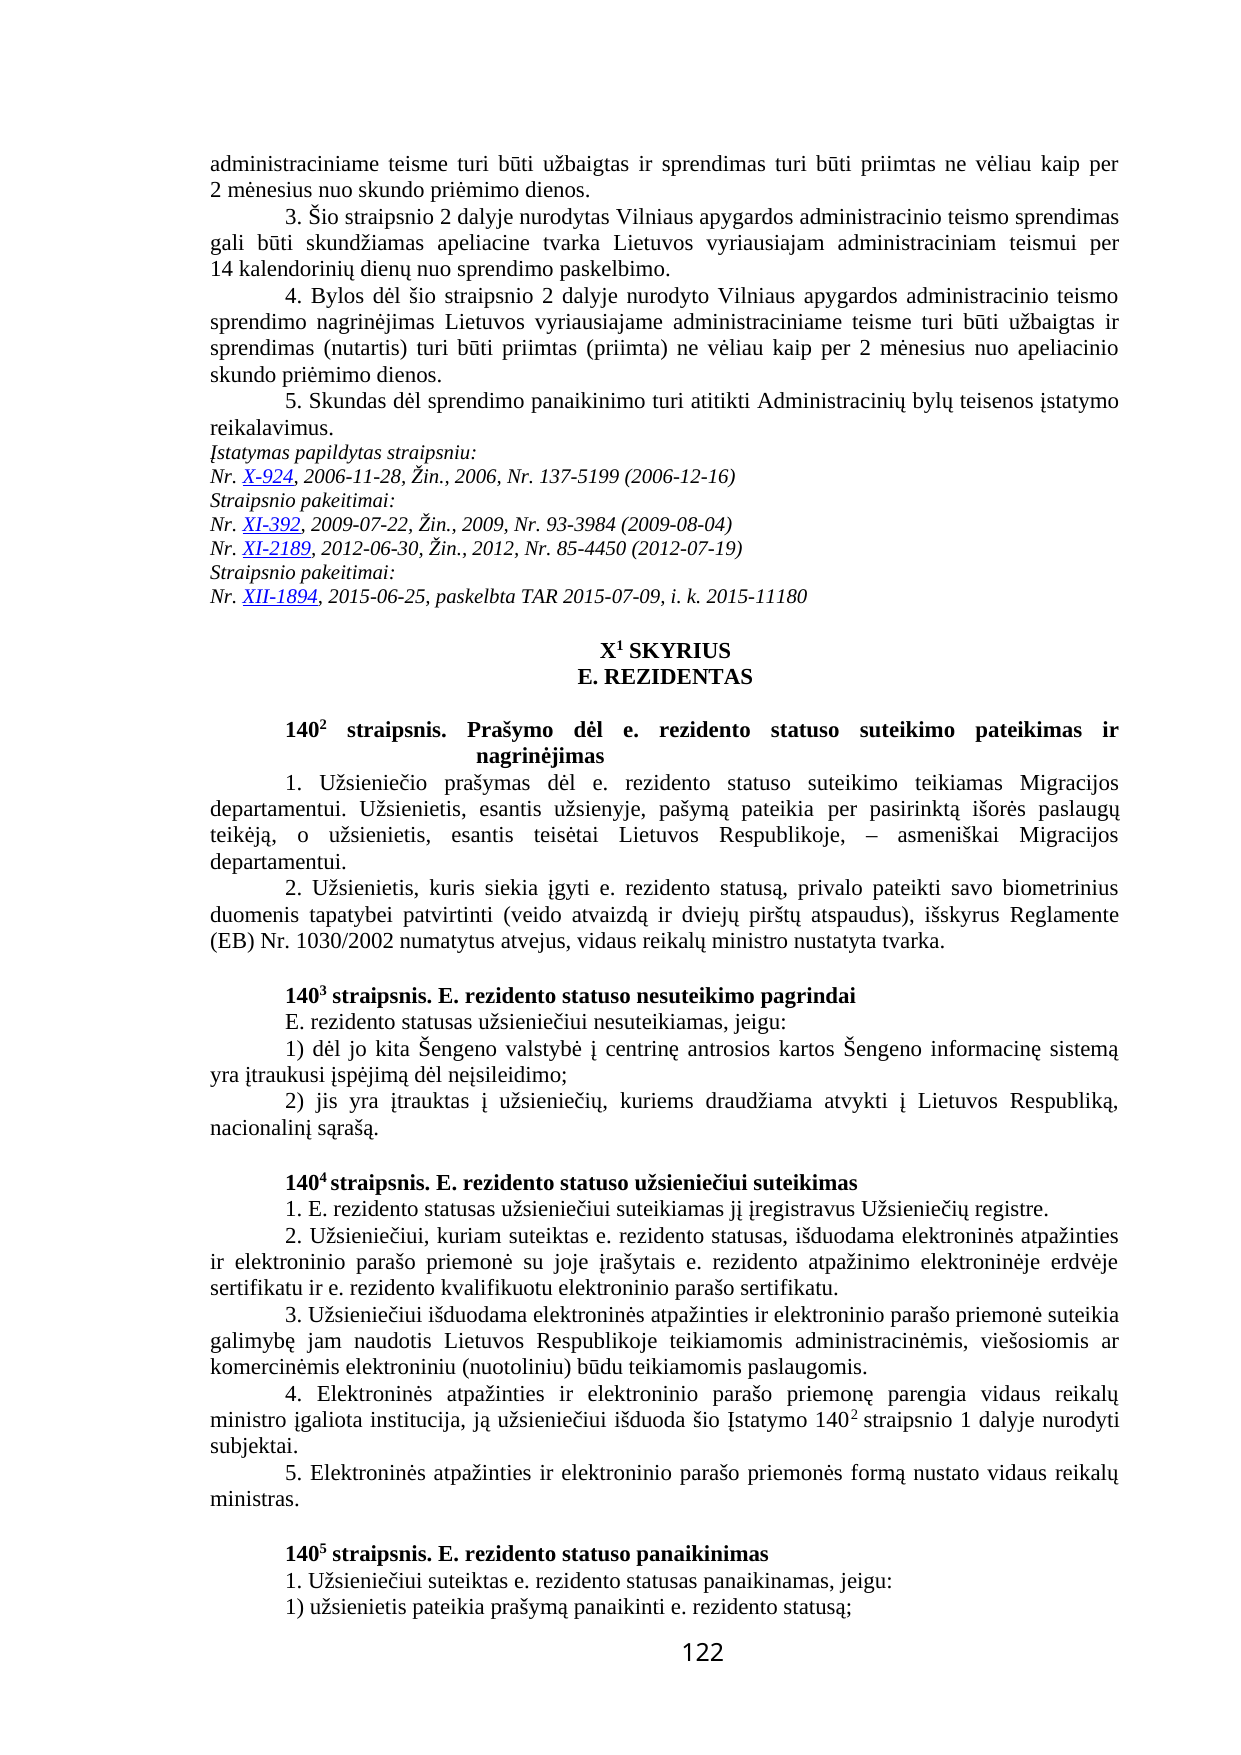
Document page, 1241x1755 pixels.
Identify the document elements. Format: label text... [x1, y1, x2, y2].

text 1) užsienietis pateikia prašymą panaikinti e. rezidento statusą; [210, 1593, 1120, 1619]
text 3. Užsieniečiui išduodama elektroninės atpažinties ir elektroninio parašo priemonė suteikia galimybę jam naudotis Lietuvos Respublikoje teikiamomis administracinėmis, viešosiomis ar komercinėmis elektroniniu (nuotoliniu) būdu teikiamomis paslaugomis. [210, 1301, 1120, 1380]
text 1403 straipsnis. E. rezidento statuso nesuteikimo pagrindai [210, 982, 1120, 1008]
text 4. Bylos dėl šio straipsnio 2 dalyje nurodyto Vilniaus apygardos administracinio teismo sprendimo nagrinėjimas Lietuvos vyriausiajame administraciniame teisme turi būti užbaigtas ir sprendimas (nutartis) turi būti priimtas (priimta) ne vėliau kaip per 2 mėnesius nuo apeliacinio skundo priėmimo dienos. [210, 282, 1120, 387]
text 5. Elektroninės atpažinties ir elektroninio parašo priemonės formą nustato vidaus reikalų ministras. [210, 1459, 1120, 1512]
text 1405 straipsnis. E. rezidento statuso panaikinimas [210, 1540, 1120, 1567]
text 2) jis yra įtrauktas į užsieniečių, kuriems draudžiama atvykti į Lietuvos Respubliką, nacionalinį sąrašą. [210, 1087, 1120, 1140]
text Nr. XII-1894, 2015-06-25, paskelbta TAR 2015-07-09, i. k. 2015-11180 [210, 584, 1120, 608]
text administraciniame teisme turi būti užbaigtas ir sprendimas turi būti priimtas ne vėliau kaip per 2 mėnesius nuo skundo priėmimo dienos. [210, 150, 1120, 203]
text 1. Užsieniečiui suteiktas e. rezidento statusas panaikinamas, jeigu: [210, 1567, 1120, 1593]
text E. REZIDENTAS [210, 663, 1120, 690]
text Įstatymas papildytas straipsniu: [210, 440, 1120, 464]
text 1) dėl jo kita Šengeno valstybė į centrinę antrosios kartos Šengeno informacinę sistemą yra įtraukusi įspėjimą dėl neįsileidimo; [210, 1035, 1120, 1087]
text X1 SKYRIUS [210, 637, 1120, 663]
text Straipsnio pakeitimai: [210, 560, 1120, 584]
text 1404 straipsnis. E. rezidento statuso užsieniečiui suteikimas [210, 1169, 1120, 1195]
text 3. Šio straipsnio 2 dalyje nurodytas Vilniaus apygardos administracinio teismo sprendimas gali būti skundžiamas apeliacine tvarka Lietuvos vyriausiajam administraciniam teismui per 14 kalendorinių dienų nuo sprendimo paskelbimo. [210, 203, 1120, 282]
text Nr. X-924, 2006-11-28, Žin., 2006, Nr. 137-5199 (2006-12-16) [210, 464, 1120, 488]
text 1. E. rezidento statusas užsieniečiui suteikiamas jį įregistravus Užsieniečių registre. [210, 1195, 1120, 1222]
text 4. Elektroninės atpažinties ir elektroninio parašo priemonę parengia vidaus reikalų ministro įgaliota institucija, ją užsieniečiui išduoda šio Įstatymo 1402 straipsnio 1 dalyje nurodyti subjektai. [210, 1380, 1120, 1459]
text 5. Skundas dėl sprendimo panaikinimo turi atitikti Administracinių bylų teisenos įstatymo reikalavimus. [210, 387, 1120, 440]
text Nr. XI-392, 2009-07-22, Žin., 2009, Nr. 93-3984 (2009-08-04) [210, 512, 1120, 536]
text E. rezidento statusas užsieniečiui nesuteikiamas, jeigu: [210, 1008, 1120, 1035]
text 2. Užsieniečiui, kuriam suteiktas e. rezidento statusas, išduodama elektroninės atpažinties ir elektroninio parašo priemonė su joje įrašytais e. rezidento atpažinimo elektroninėje erdvėje sertifikatu ir e. rezidento kvalifikuotu elektroninio parašo sertifikatu. [210, 1222, 1120, 1301]
text 2. Užsienietis, kuris siekia įgyti e. rezidento statusą, privalo pateikti savo biometrinius duomenis tapatybei patvirtinti (veido atvaizdą ir dviejų pirštų atspaudus), išskyrus Reglamente (EB) Nr. 1030/2002 numatytus atvejus, vidaus reikalų ministro nustatyta tvarka. [210, 874, 1120, 953]
text Straipsnio pakeitimai: [210, 488, 1120, 512]
text 1. Užsieniečio prašymas dėl e. rezidento statuso suteikimo teikiamas Migracijos departamentui. Užsienietis, esantis užsienyje, pašymą pateikia per pasirinktą išorės paslaugų teikėją, o užsienietis, esantis teisėtai Lietuvos Respublikoje, – asmeniškai Migracijos departamentui. [210, 769, 1120, 874]
text Nr. XI-2189, 2012-06-30, Žin., 2012, Nr. 85-4450 (2012-07-19) [210, 536, 1120, 560]
text 1402 straipsnis. Prašymo dėl e. rezidento statuso suteikimo pateikimas ir nagrinėjimas [285, 716, 1120, 769]
